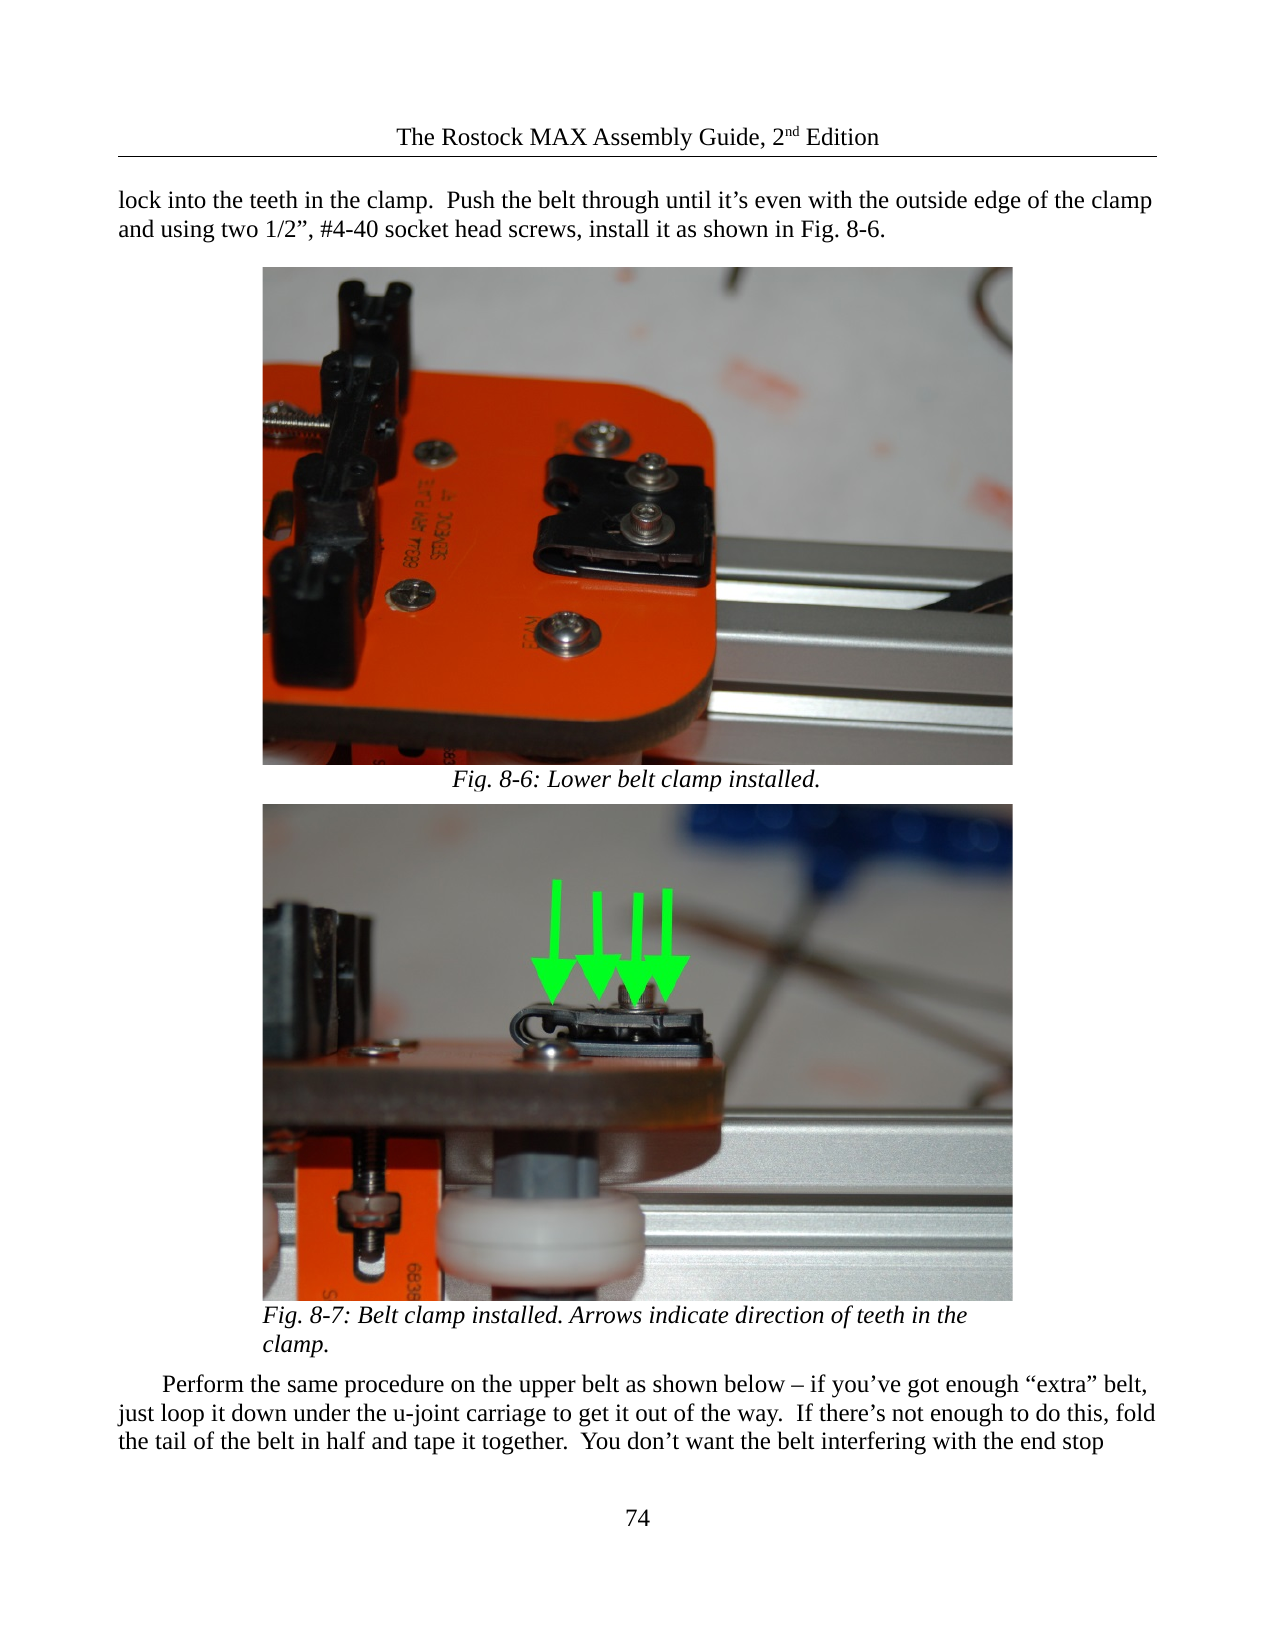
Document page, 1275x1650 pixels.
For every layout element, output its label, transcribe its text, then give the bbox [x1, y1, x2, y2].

text lock into the teeth in the clamp. Push the belt through until it’s even with the outside edge of the clamp and using two 1/2”, #4-40 socket head screws, install it as shown in Fig. 8-6. [118, 185, 1157, 243]
text Fig. 8-7: Belt clamp installed. Arrows indicate direction of teeth in the clamp. [262, 1301, 1012, 1358]
picture [262, 804, 1013, 1301]
text Perform the same procedure on the upper belt as shown below – if you’ve got enough “extra” belt, just loop it down under the u-joint carriage to get it out of the way. If there’s not enough to do this, fold the tail of the belt in half and tape it together. You don’t want the belt interfering with the end stop [118, 1369, 1157, 1455]
picture [262, 267, 1013, 765]
text Fig. 8-6: Lower belt clamp installed. [262, 765, 1012, 791]
